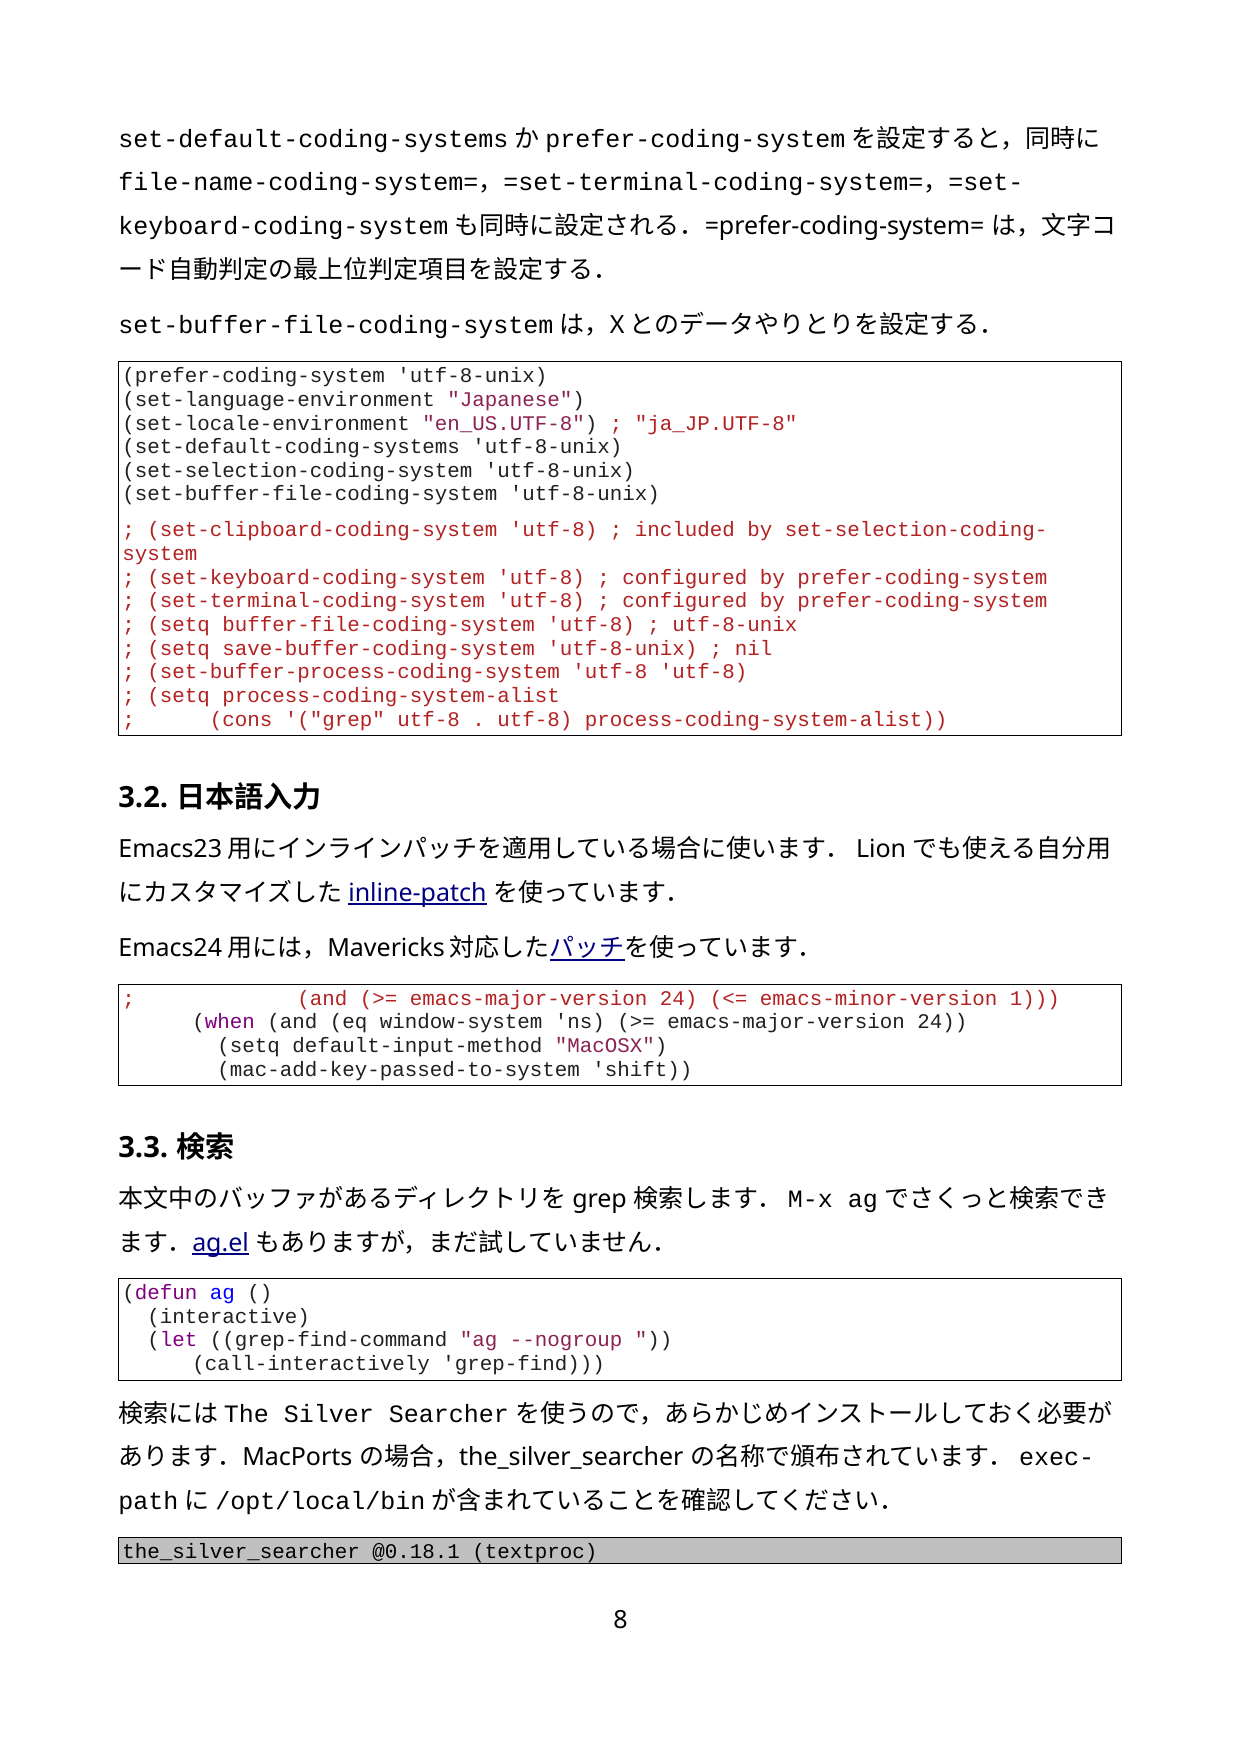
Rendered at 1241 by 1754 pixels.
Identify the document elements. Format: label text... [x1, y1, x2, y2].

text (set-selection-coding-system 'utf-8-unix) [119, 456, 1121, 479]
text (mac-add-key-passed-to-system 'shift)) [119, 1055, 1121, 1085]
text 本文中のバッファがあるディレクトリを grep 検索します． M-x ag でさくっと検索できます．ag.el もありますが，まだ試していません． [118, 1179, 1122, 1258]
text Emacs23用にインラインパッチを適用している場合に使います． Lion でも使える自分用にカスタマイズした inline-patch を使っています． [118, 828, 1122, 908]
subtitle 日本語入力 [118, 774, 1122, 816]
text ; (setq save-buffer-coding-system 'utf-8-unix) ; nil [119, 634, 1121, 657]
text (prefer-coding-system 'utf-8-unix) [119, 362, 1121, 385]
text (let ((grep-find-command "ag --nogroup ")) [119, 1326, 1121, 1349]
text (setq default-input-method "MacOSX") [119, 1031, 1121, 1055]
text ; (set-clipboard-coding-system 'utf-8) ; included by set-selection-coding-system [119, 516, 1121, 563]
text (set-locale-environment "en_US.UTF-8") ; "ja_JP.UTF-8" [119, 408, 1121, 432]
text (call-interactively 'grep-find))) [119, 1349, 1121, 1380]
text (set-buffer-file-coding-system 'utf-8-unix) [119, 479, 1121, 507]
text Emacs24用には，Mavericks対応したパッチを使っています． [118, 928, 1122, 964]
text ; (cons '("grep" utf-8 . utf-8) process-coding-system-alist)) [119, 705, 1121, 735]
text ; (setq buffer-file-coding-system 'utf-8) ; utf-8-unix [119, 610, 1121, 634]
text (interactive) [119, 1302, 1121, 1326]
text the_silver_searcher @0.18.1 (textproc) [119, 1538, 1121, 1563]
text ; (set-keyboard-coding-system 'utf-8) ; configured by prefer-coding-system [119, 563, 1121, 586]
text (set-language-environment "Japanese") [119, 385, 1121, 408]
text set-default-coding-systems か prefer-coding-system を設定すると，同時に file-name-coding-system=，=set-terminal-coding-system=，=set-keyboard-coding-system も同時に設定される．=prefer-coding-system= は，文字コード自動判定の最上位判定項目を設定する． [118, 118, 1122, 285]
text (when (and (eq window-system 'ns) (>= emacs-major-version 24)) [119, 1007, 1121, 1031]
text ; (set-buffer-process-coding-system 'utf-8 'utf-8) [119, 657, 1121, 681]
subtitle 検索 [118, 1124, 1122, 1166]
text ; (and (>= emacs-major-version 24) (<= emacs-minor-version 1))) [119, 985, 1121, 1007]
text (set-default-coding-systems 'utf-8-unix) [119, 432, 1121, 456]
text ; (set-terminal-coding-system 'utf-8) ; configured by prefer-coding-system [119, 586, 1121, 610]
text (defun ag () [119, 1279, 1121, 1302]
text 検索には The Silver Searcher を使うので，あらかじめインストールしておく必要があります．MacPorts の場合，the_silver_searcher の名称で頒布されています． exec-path に /opt/local/bin が含まれていることを確認してください． [118, 1393, 1122, 1517]
text ; (setq process-coding-system-alist [119, 681, 1121, 705]
text set-buffer-file-coding-system は，Xとのデータやりとりを設定する． [118, 305, 1122, 341]
